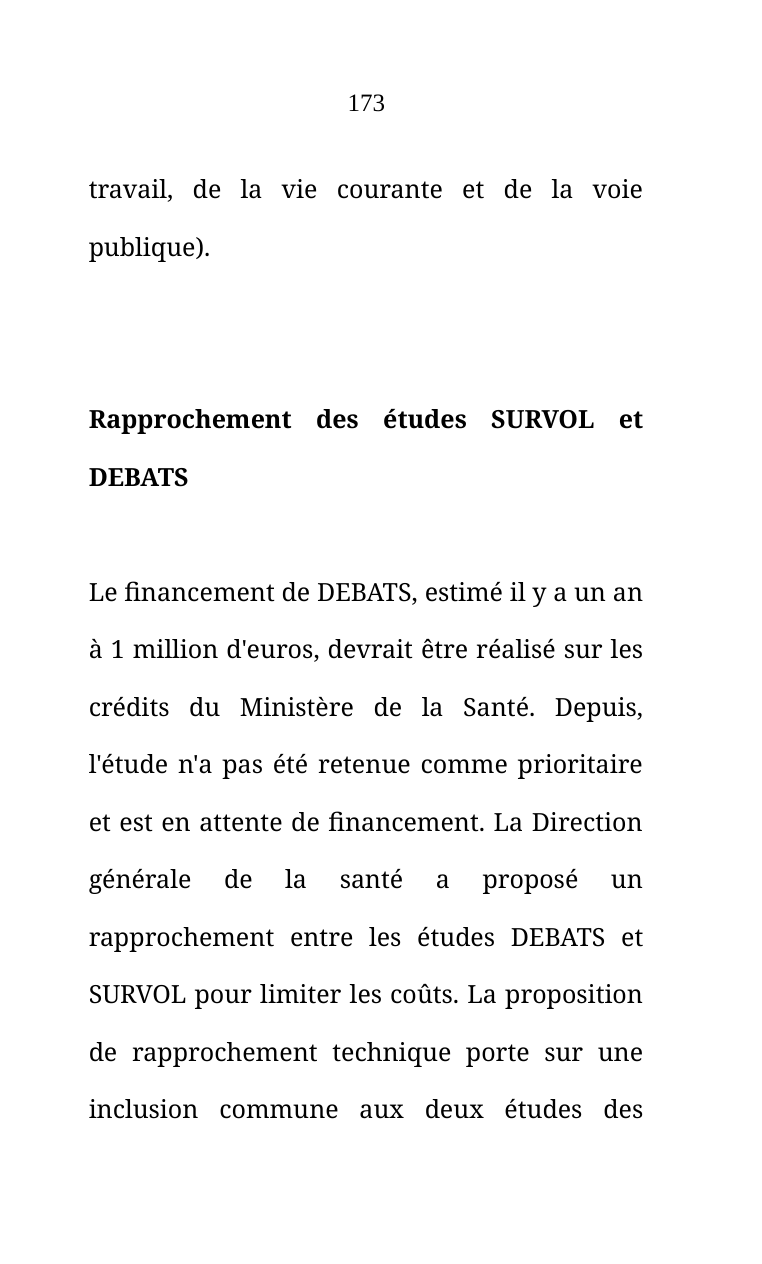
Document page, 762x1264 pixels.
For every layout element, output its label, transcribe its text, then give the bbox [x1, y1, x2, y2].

text travail, de la vie courante et de la voie publique). [88, 147, 644, 264]
text Rapprochement des études SURVOL et DEBATS [88, 379, 644, 494]
text Le financement de DEBATS, estimé il y a un an à 1 million d'euros, devrait être réalisé sur les crédits du Ministère de la Santé. Depuis, l'étude n'a pas été retenue comme prioritaire et est en attente de financement. La Direction générale de la santé a proposé un rapprochement entre les études DEBATS et SURVOL pour limiter les coûts. La proposition de rapprochement technique porte sur une inclusion commune aux deux études des [88, 551, 644, 1126]
